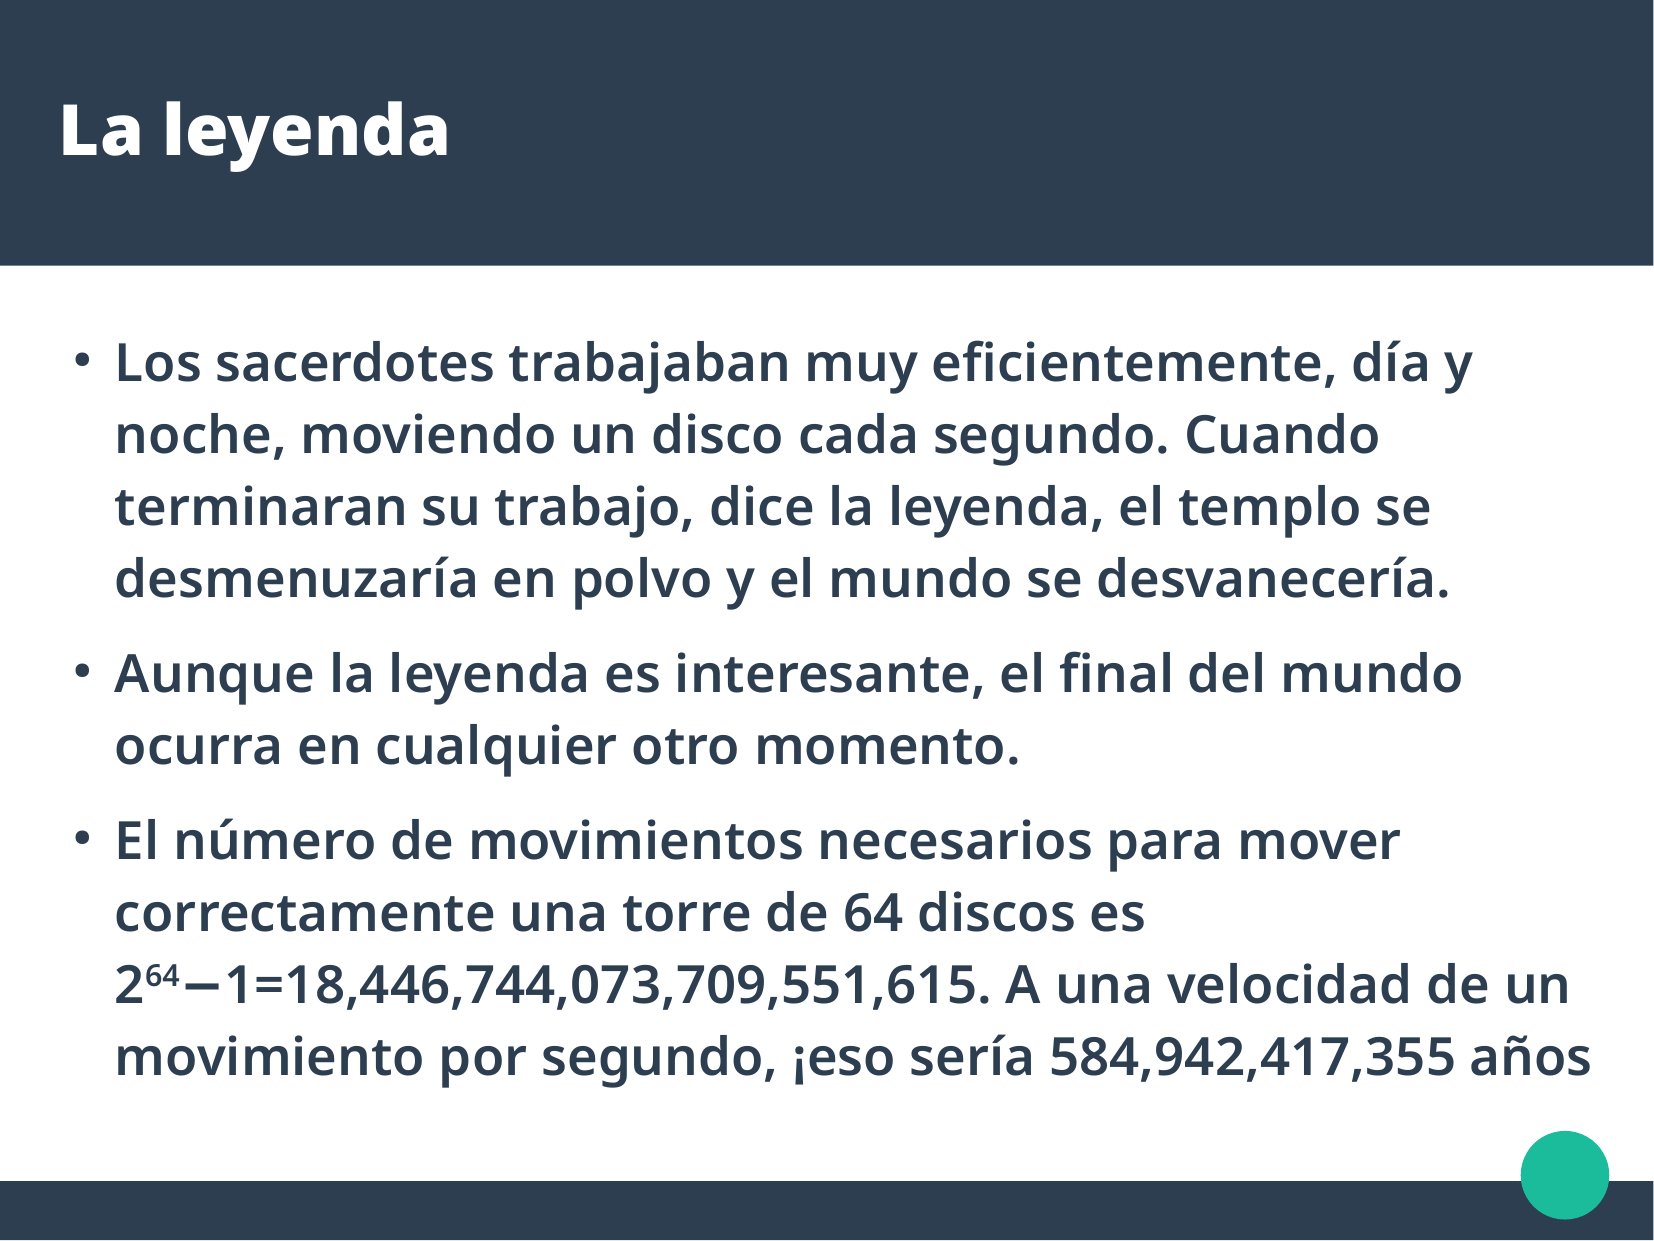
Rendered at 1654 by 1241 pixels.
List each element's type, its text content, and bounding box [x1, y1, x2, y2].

list Los sacerdotes trabajaban muy eficientemente, día y noche, moviendo un disco cada segundo. Cuando terminaran su trabajo, dice la leyenda, el templo se desmenuzaría en polvo y el mundo se desvanecería. Aunque la leyenda es interesante, el final del mundo ocurra en cualquier otro momento. El número de movimientos necesarios para mover correctamente una torre de 64 discos es 264−1=18,446,744,073,709,551,615. A una velocidad de un movimiento por segundo, ¡eso sería 584,942,417,355 años [59, 324, 1595, 1152]
title La leyenda [59, 49, 1595, 207]
